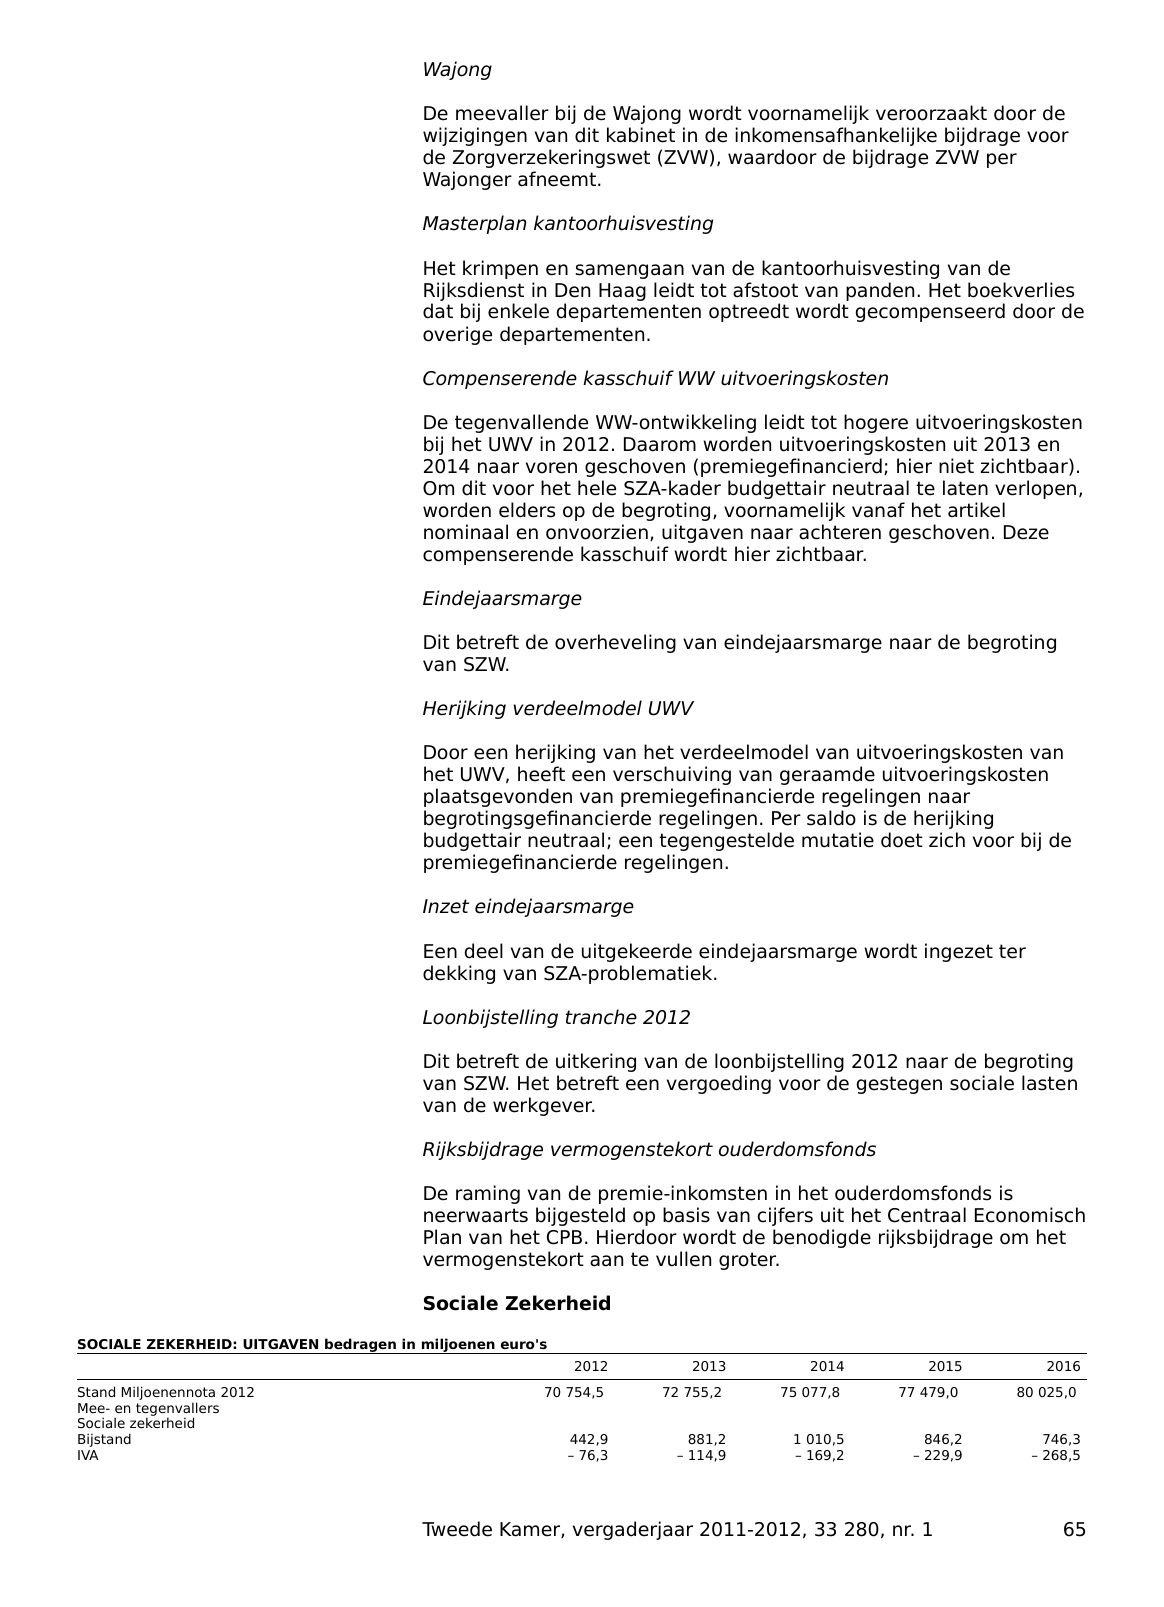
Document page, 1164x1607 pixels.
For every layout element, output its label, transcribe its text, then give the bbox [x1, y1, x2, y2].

table_cell Stand Miljoenennota 2012 [77, 1380, 496, 1400]
table_cell 77 479,0 [850, 1380, 968, 1400]
table_cell [732, 1416, 850, 1432]
table_cell [850, 1400, 968, 1416]
text Het krimpen en samengaan van de kantoorhuisvesting van de Rijksdienst in Den Haag leidt tot afstoot van panden. Het boekverlies dat bij enkele departementen optreedt wordt gecompenseerd door de overige departementen. [422, 257, 1087, 345]
table_cell [77, 1354, 496, 1379]
table_cell 2012 [496, 1354, 614, 1379]
table_cell Sociale zekerheid [77, 1416, 496, 1432]
table_cell 72 755,2 [614, 1380, 732, 1400]
table_cell – 76,3 [496, 1448, 614, 1463]
subtitle Compenserende kasschuif WW uitvoeringskosten [422, 368, 1087, 389]
text De raming van de premie-inkomsten in het ouderdomsfonds is neerwaarts bijgesteld op basis van cijfers uit het Centraal Economisch Plan van het CPB. Hierdoor wordt de benodigde rijksbijdrage om het vermogenstekort aan te vullen groter. [422, 1183, 1087, 1271]
subtitle Herijking verdeelmodel UWV [422, 698, 1087, 720]
subtitle Loonbijstelling tranche 2012 [422, 1007, 1087, 1029]
text Dit betreft de uitkering van de loonbijstelling 2012 naar de begroting van SZW. Het betreft een vergoeding voor de gestegen sociale lasten van de werkgever. [422, 1051, 1087, 1117]
table_cell 846,2 [850, 1432, 968, 1448]
table_cell [969, 1400, 1087, 1416]
table_cell – 169,2 [732, 1448, 850, 1463]
table_cell [969, 1416, 1087, 1432]
text Een deel van de uitgekeerde eindejaarsmarge wordt ingezet ter dekking van SZA-problematiek. [422, 941, 1087, 984]
table_cell 442,9 [496, 1432, 614, 1448]
table_cell 881,2 [614, 1432, 732, 1448]
table_cell IVA [77, 1448, 496, 1463]
table_cell 2016 [969, 1354, 1087, 1379]
text Door een herijking van het verdeelmodel van uitvoeringskosten van het UWV, heeft een verschuiving van geraamde uitvoeringskosten plaatsgevonden van premiegefinancierde regelingen naar begrotingsgefinancierde regelingen. Per saldo is de herijking budgettair neutraal; een tegengestelde mutatie doet zich voor bij de premiegefinancierde regelingen. [422, 742, 1087, 874]
subtitle Inzet eindejaarsmarge [422, 896, 1087, 918]
table_cell [496, 1416, 614, 1432]
subtitle Masterplan kantoorhuisvesting [422, 213, 1087, 235]
table_cell 1 010,5 [732, 1432, 850, 1448]
text De meevaller bij de Wajong wordt voornamelijk veroorzaakt door de wijzigingen van dit kabinet in de inkomensafhankelijke bijdrage voor de Zorgverzekeringswet (ZVW), waardoor de bijdrage ZVW per Wajonger afneemt. [422, 103, 1087, 191]
table_cell [496, 1400, 614, 1416]
table_cell 2015 [850, 1354, 968, 1379]
subtitle Rijksbijdrage vermogenstekort ouderdomsfonds [422, 1139, 1087, 1161]
table_cell Mee- en tegenvallers [77, 1400, 496, 1416]
text De tegenvallende WW-ontwikkeling leidt tot hogere uitvoeringskosten bij het UWV in 2012. Daarom worden uitvoeringskosten uit 2013 en 2014 naar voren geschoven (premiegefinancierd; hier niet zichtbaar). Om dit voor het hele SZA-kader budgettair neutraal te laten verlopen, worden elders op de begroting, voornamelijk vanaf het artikel nominaal en onvoorzien, uitgaven naar achteren geschoven. Deze compenserende kasschuif wordt hier zichtbaar. [422, 412, 1087, 566]
table_cell [614, 1416, 732, 1432]
table_cell 2013 [614, 1354, 732, 1379]
table_cell 2014 [732, 1354, 850, 1379]
subtitle Eindejaarsmarge [422, 588, 1087, 610]
subtitle Sociale Zekerheid [422, 1293, 1087, 1315]
table_cell 80 025,0 [969, 1380, 1087, 1400]
table_cell 746,3 [969, 1432, 1087, 1448]
table_cell [732, 1400, 850, 1416]
table_cell – 114,9 [614, 1448, 732, 1463]
text Dit betreft de overheveling van eindejaarsmarge naar de begroting van SZW. [422, 632, 1087, 676]
table_cell [614, 1400, 732, 1416]
table_cell – 229,9 [850, 1448, 968, 1463]
table_cell 70 754,5 [496, 1380, 614, 1400]
table_header SOCIALE ZEKERHEID: UITGAVEN bedragen in miljoenen euro's [77, 1337, 1087, 1353]
table_cell – 268,5 [969, 1448, 1087, 1463]
subtitle Wajong [422, 59, 1087, 81]
table_cell [850, 1416, 968, 1432]
table_cell 75 077,8 [732, 1380, 850, 1400]
table_cell Bijstand [77, 1432, 496, 1448]
